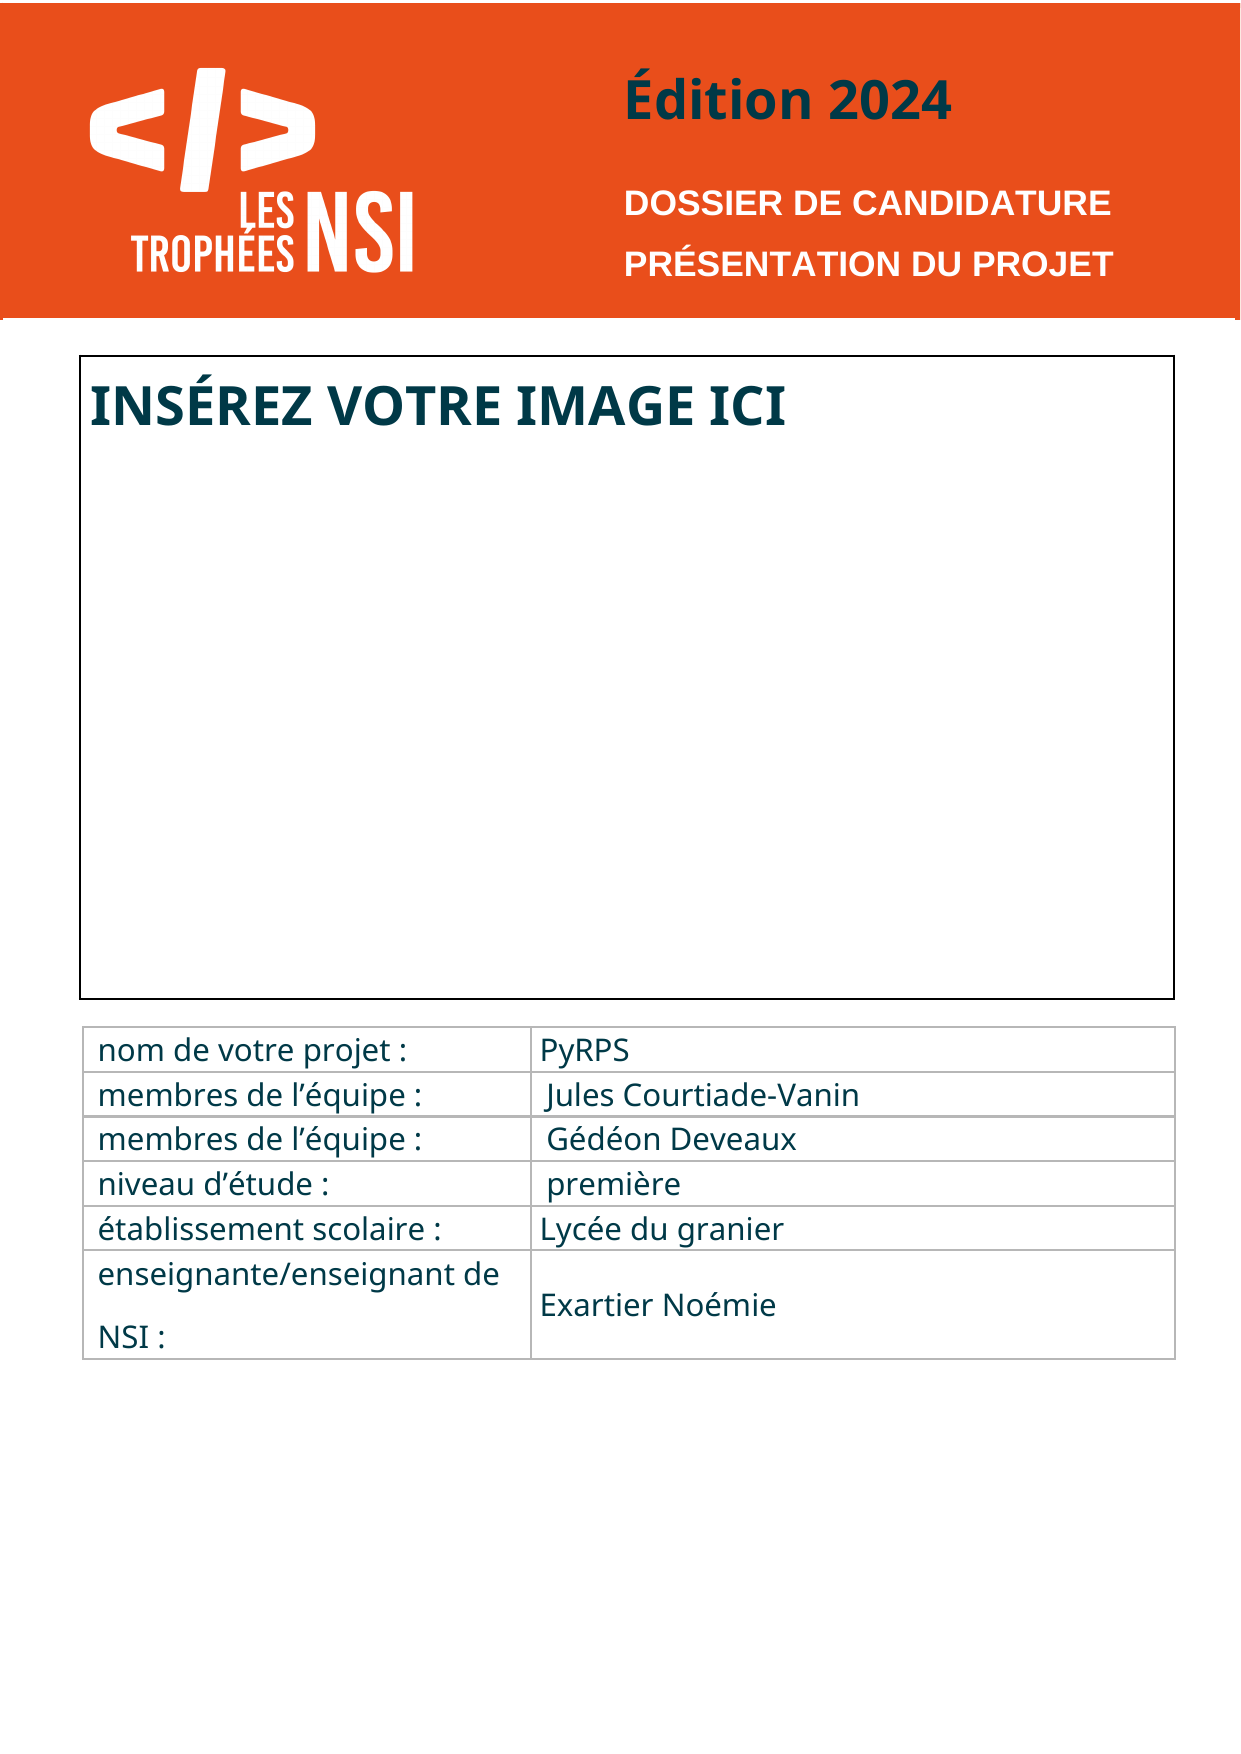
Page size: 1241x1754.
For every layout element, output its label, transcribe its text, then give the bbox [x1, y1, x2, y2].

table_cell Exartier Noémie [532, 1251, 1174, 1358]
table_cell enseignante/enseignant de NSI : [84, 1251, 530, 1358]
table_cell établissement scolaire : [84, 1207, 530, 1249]
table_header [3, 8, 9, 318]
table_header [493, 8, 611, 318]
table_cell membres de l’équipe : [84, 1118, 530, 1160]
table_cell niveau d’étude : [84, 1162, 530, 1205]
picture [9, 0, 493, 353]
table_cell Gédéon Deveaux [532, 1118, 1174, 1160]
table_header INSÉREZ VOTRE IMAGE ICI [81, 357, 1173, 998]
table_header Édition 2024 DOSSIER DE CANDIDATURE PRÉSENTATION DU PROJET [613, 8, 1235, 318]
table_cell Lycée du granier [532, 1207, 1174, 1249]
table_header nom de votre projet : [84, 1028, 530, 1071]
table_header PyRPS [532, 1028, 1174, 1071]
table_cell Jules Courtiade-Vanin [532, 1073, 1174, 1115]
table_cell première [532, 1162, 1174, 1205]
table_cell membres de l’équipe : [84, 1073, 530, 1115]
